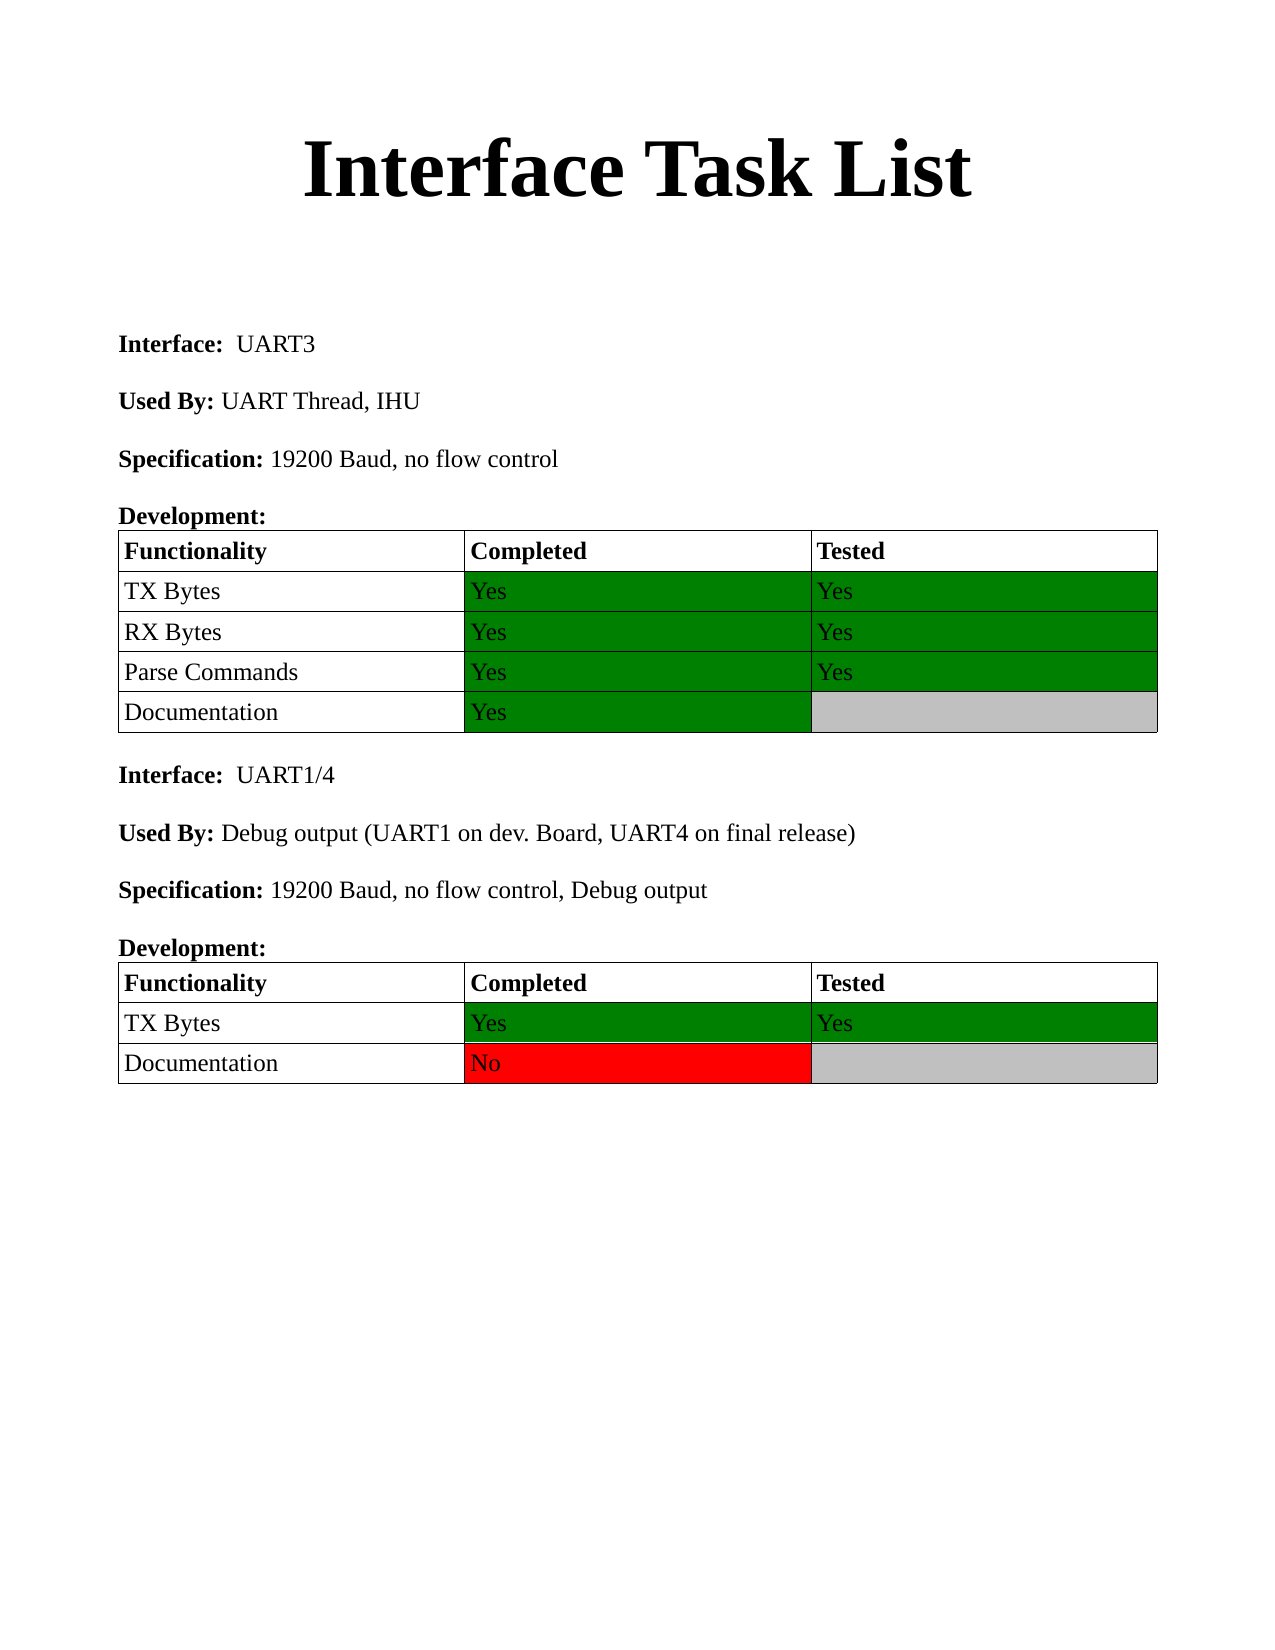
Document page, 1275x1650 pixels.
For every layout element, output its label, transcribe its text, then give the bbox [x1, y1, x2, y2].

text Specification: 19200 Baud, no flow control [118, 444, 1157, 473]
table_cell TX Bytes [119, 572, 464, 611]
text Interface: UART3 [118, 329, 1157, 358]
table_cell [812, 692, 1157, 732]
table_cell Yes [465, 572, 811, 611]
table_cell Yes [465, 652, 811, 691]
table_cell Yes [465, 1003, 811, 1042]
table_cell Documentation [119, 692, 464, 732]
table_header Completed [465, 963, 811, 1002]
text Used By: Debug output (UART1 on dev. Board, UART4 on final release) [118, 818, 1157, 847]
text Interface: UART1/4 [118, 761, 1157, 789]
table_cell No [465, 1044, 811, 1083]
table_cell Yes [465, 692, 811, 732]
table_header Functionality [119, 531, 464, 571]
table_cell Yes [812, 1003, 1157, 1042]
table_cell Yes [465, 612, 811, 651]
table_header Completed [465, 531, 811, 571]
table_cell Yes [812, 572, 1157, 611]
table_cell [812, 1044, 1157, 1083]
table_header Tested [812, 531, 1157, 571]
text Development: [118, 501, 1157, 530]
table_cell Documentation [119, 1044, 464, 1083]
table_cell TX Bytes [119, 1003, 464, 1042]
text Used By: UART Thread, IHU [118, 386, 1157, 415]
table_cell RX Bytes [119, 612, 464, 651]
text Specification: 19200 Baud, no flow control, Debug output [118, 876, 1157, 904]
table_cell Yes [812, 612, 1157, 651]
table_cell Parse Commands [119, 652, 464, 691]
table_header Functionality [119, 963, 464, 1002]
table_header Tested [812, 963, 1157, 1002]
text Interface Task List [118, 118, 1157, 214]
text Development: [118, 933, 1157, 962]
table_cell Yes [812, 652, 1157, 691]
